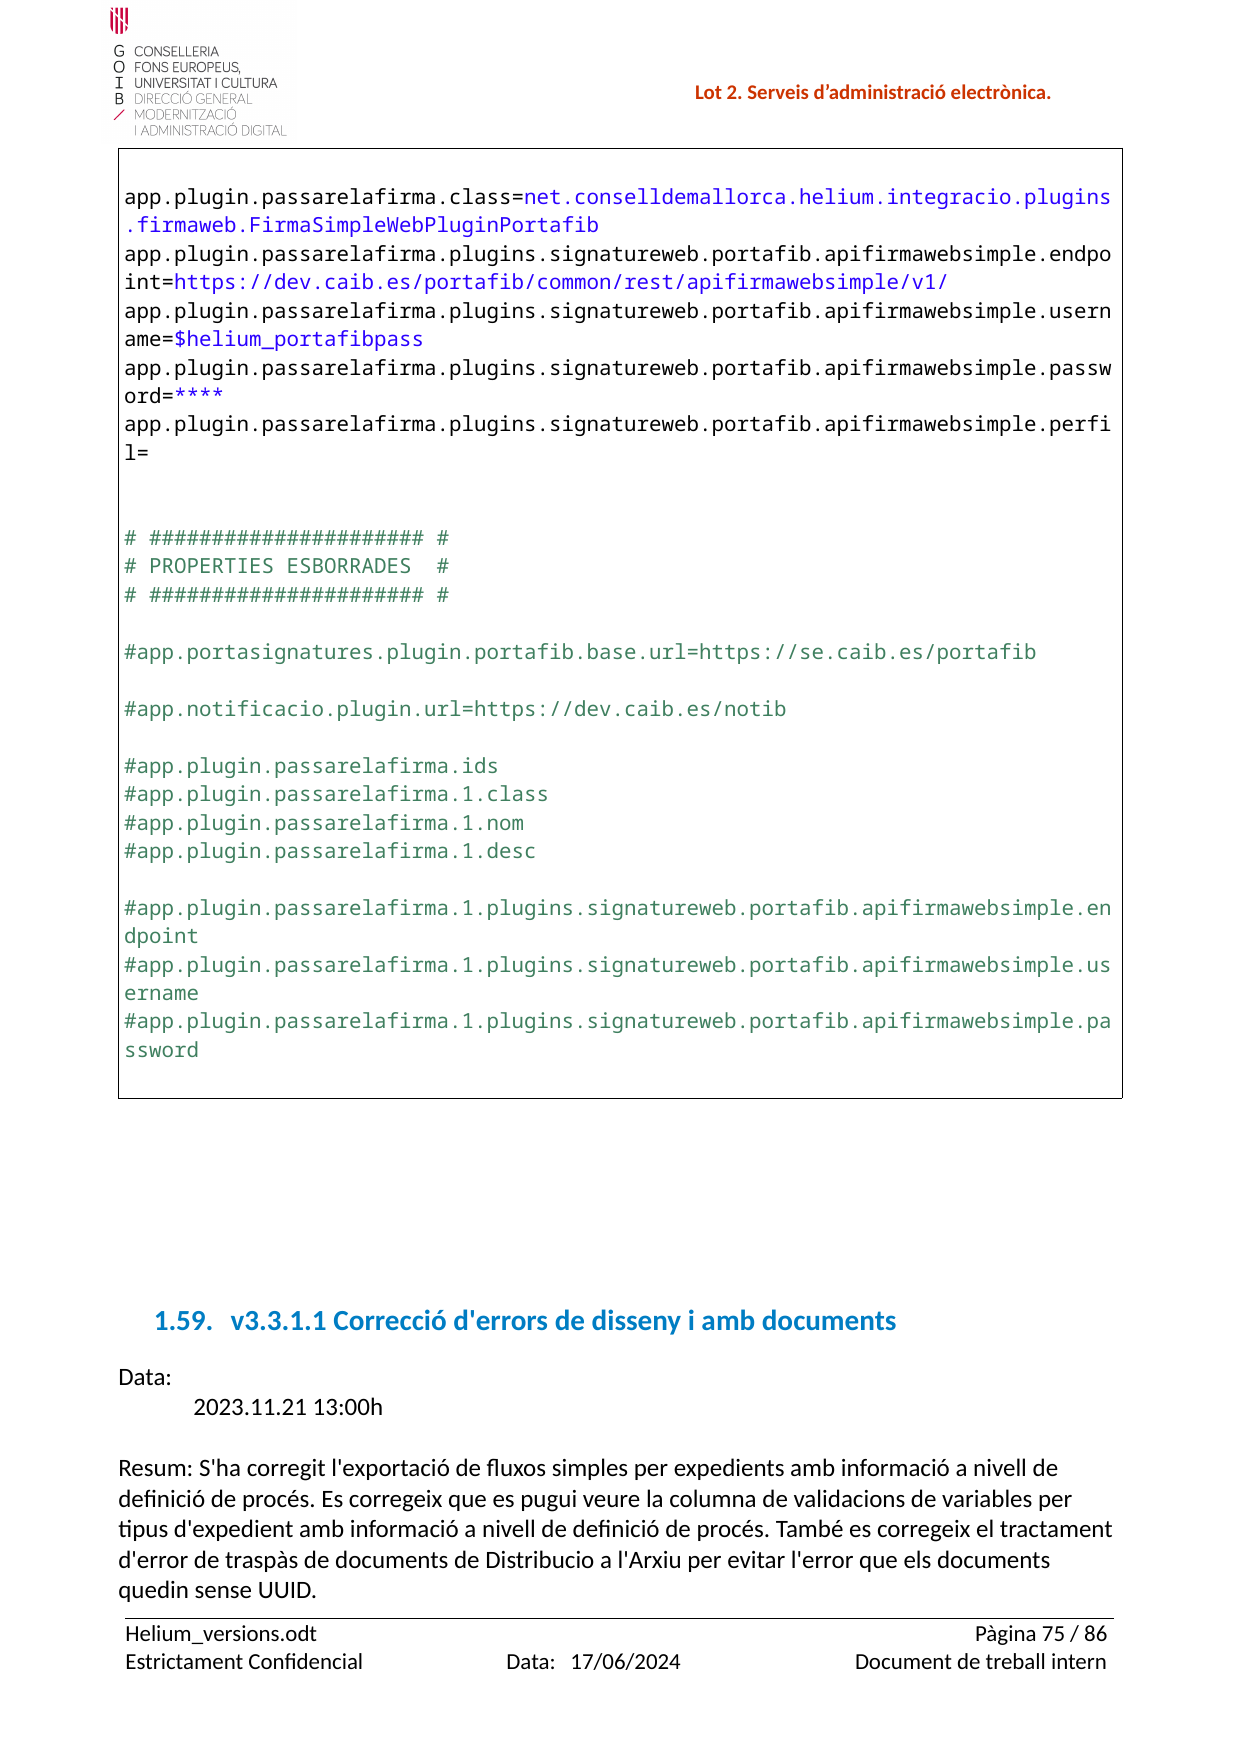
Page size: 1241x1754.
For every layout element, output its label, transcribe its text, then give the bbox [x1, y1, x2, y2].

text Data: [118, 1361, 1122, 1391]
picture [100, 0, 297, 144]
text Resum: S'ha corregit l'exportació de fluxos simples per expedients amb informació a nivell de definició de procés. Es corregeix que es pugui veure la columna de validacions de variables per tipus d'expedient amb informació a nivell de definició de procés. També es corregeix el tractament d'error de traspàs de documents de Distribucio a l'Arxiu per evitar l'error que els documents quedin sense UUID. [118, 1452, 1122, 1605]
text 2023.11.21 13:00h [118, 1391, 1122, 1422]
subtitle v3.3.1.1 Correcció d'errors de disseny i amb documents [153, 1302, 1122, 1337]
table_header app.plugin.passarelafirma.class=net.conselldemallorca.helium.integracio.plugins.firmaweb.FirmaSimpleWebPluginPortafib app.plugin.passarelafirma.plugins.signatureweb.portafib.apifirmawebsimple.endpoint=https://dev.caib.es/portafib/common/rest/apifirmawebsimple/v1/ app.plugin.passarelafirma.plugins.signatureweb.portafib.apifirmawebsimple.username=$helium_portafibpass app.plugin.passarelafirma.plugins.signatureweb.portafib.apifirmawebsimple.password=**** app.plugin.passarelafirma.plugins.signatureweb.portafib.apifirmawebsimple.perfil= # ###################### # # PROPERTIES ESBORRADES # # ###################### # #app.portasignatures.plugin.portafib.base.url=https://se.caib.es/portafib #app.notificacio.plugin.url=https://dev.caib.es/notib #app.plugin.passarelafirma.ids #app.plugin.passarelafirma.1.class #app.plugin.passarelafirma.1.nom #app.plugin.passarelafirma.1.desc #app.plugin.passarelafirma.1.plugins.signatureweb.portafib.apifirmawebsimple.endpoint #app.plugin.passarelafirma.1.plugins.signatureweb.portafib.apifirmawebsimple.username #app.plugin.passarelafirma.1.plugins.signatureweb.portafib.apifirmawebsimple.password [119, 149, 1122, 1098]
